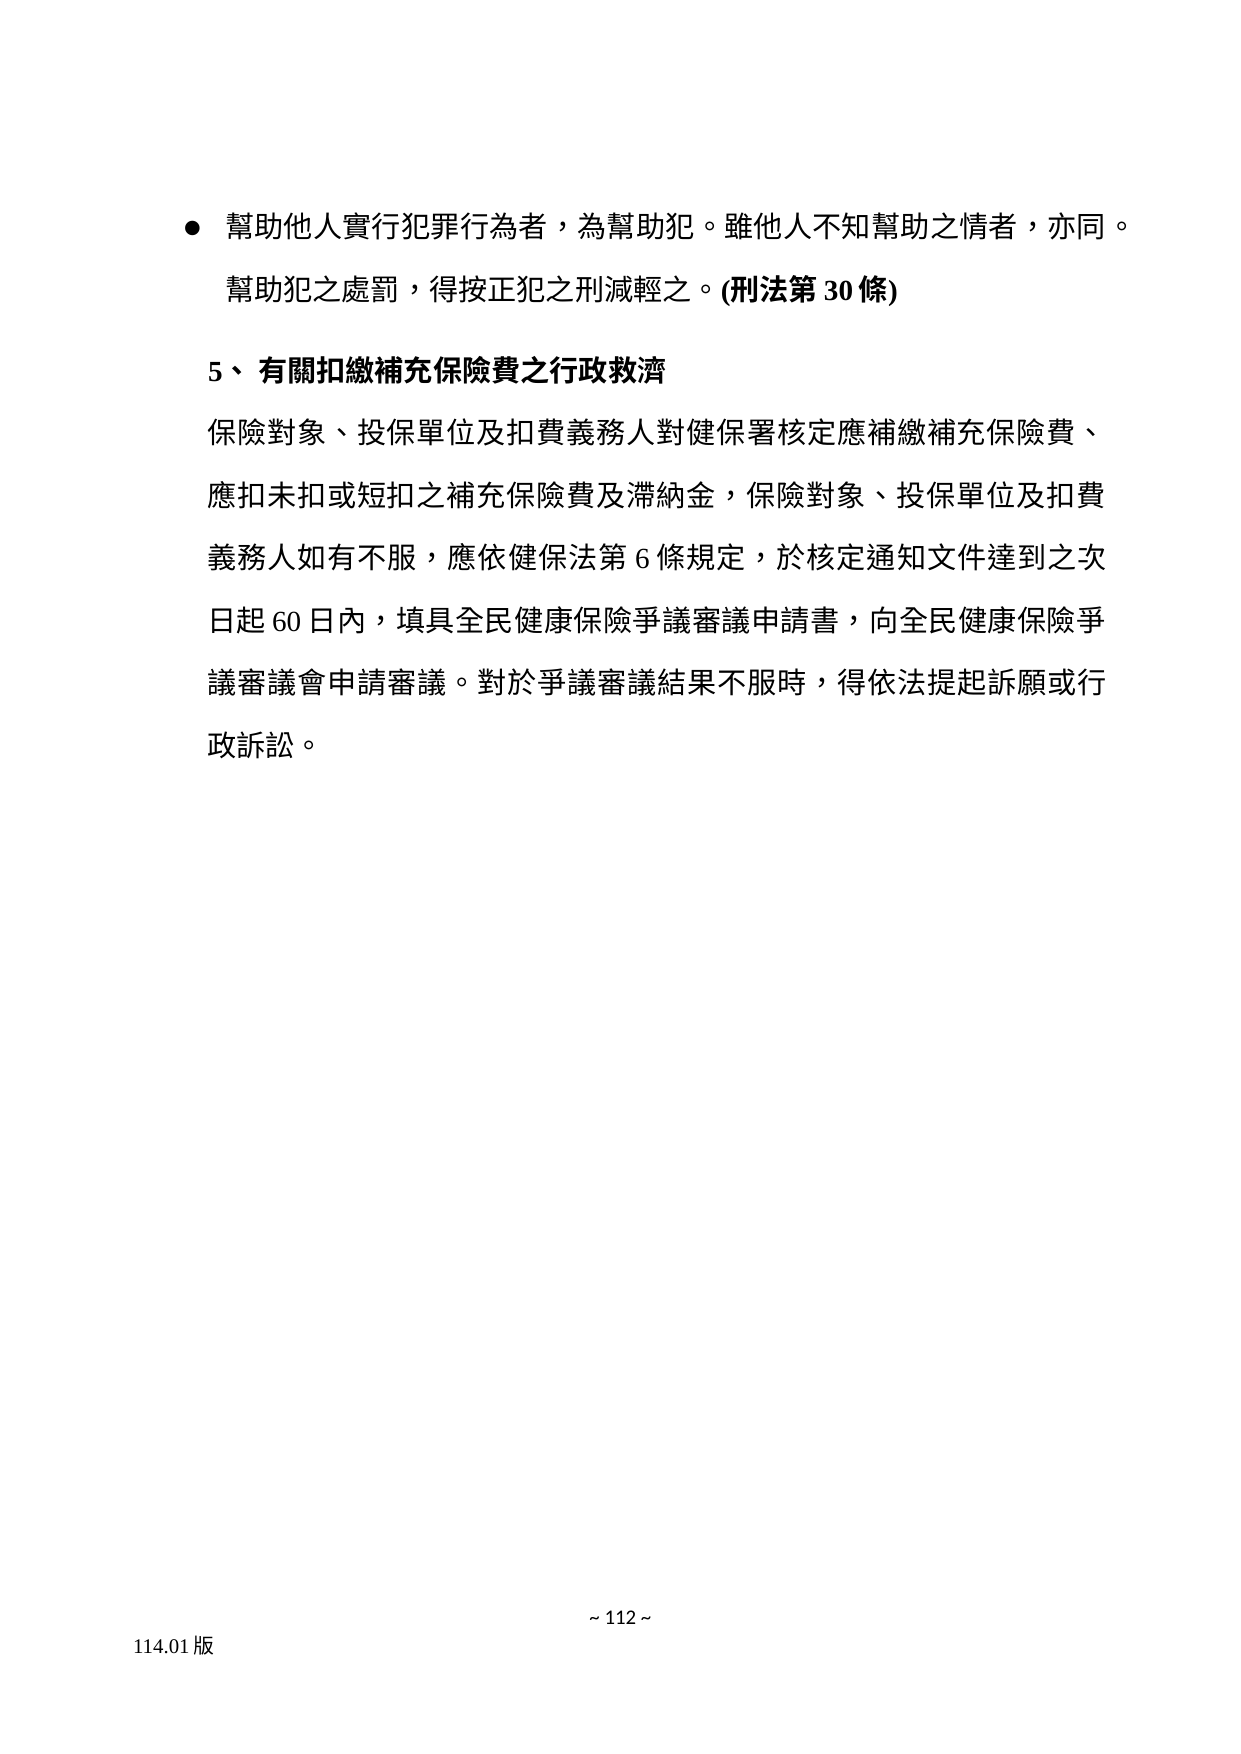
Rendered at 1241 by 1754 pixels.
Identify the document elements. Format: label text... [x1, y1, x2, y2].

list 幫助他人實行犯罪行為者，為幫助犯。雖他人不知幫助之情者，亦同。幫助犯之處罰，得按正犯之刑減輕之。(刑法第30條) [183, 183, 1107, 308]
text 保險對象、投保單位及扣費義務人對健保署核定應補繳補充保險費、應扣未扣或短扣之補充保險費及滯納金，保險對象、投保單位及扣費義務人如有不服，應依健保法第6條規定，於核定通知文件達到之次日起60日內，填具全民健康保險爭議審議申請書，向全民健康保險爭議審議會申請審議。對於爭議審議結果不服時，得依法提起訴願或行政訴訟。 [207, 389, 1107, 764]
list 有關扣繳補充保險費之行政救濟 [208, 327, 1107, 389]
